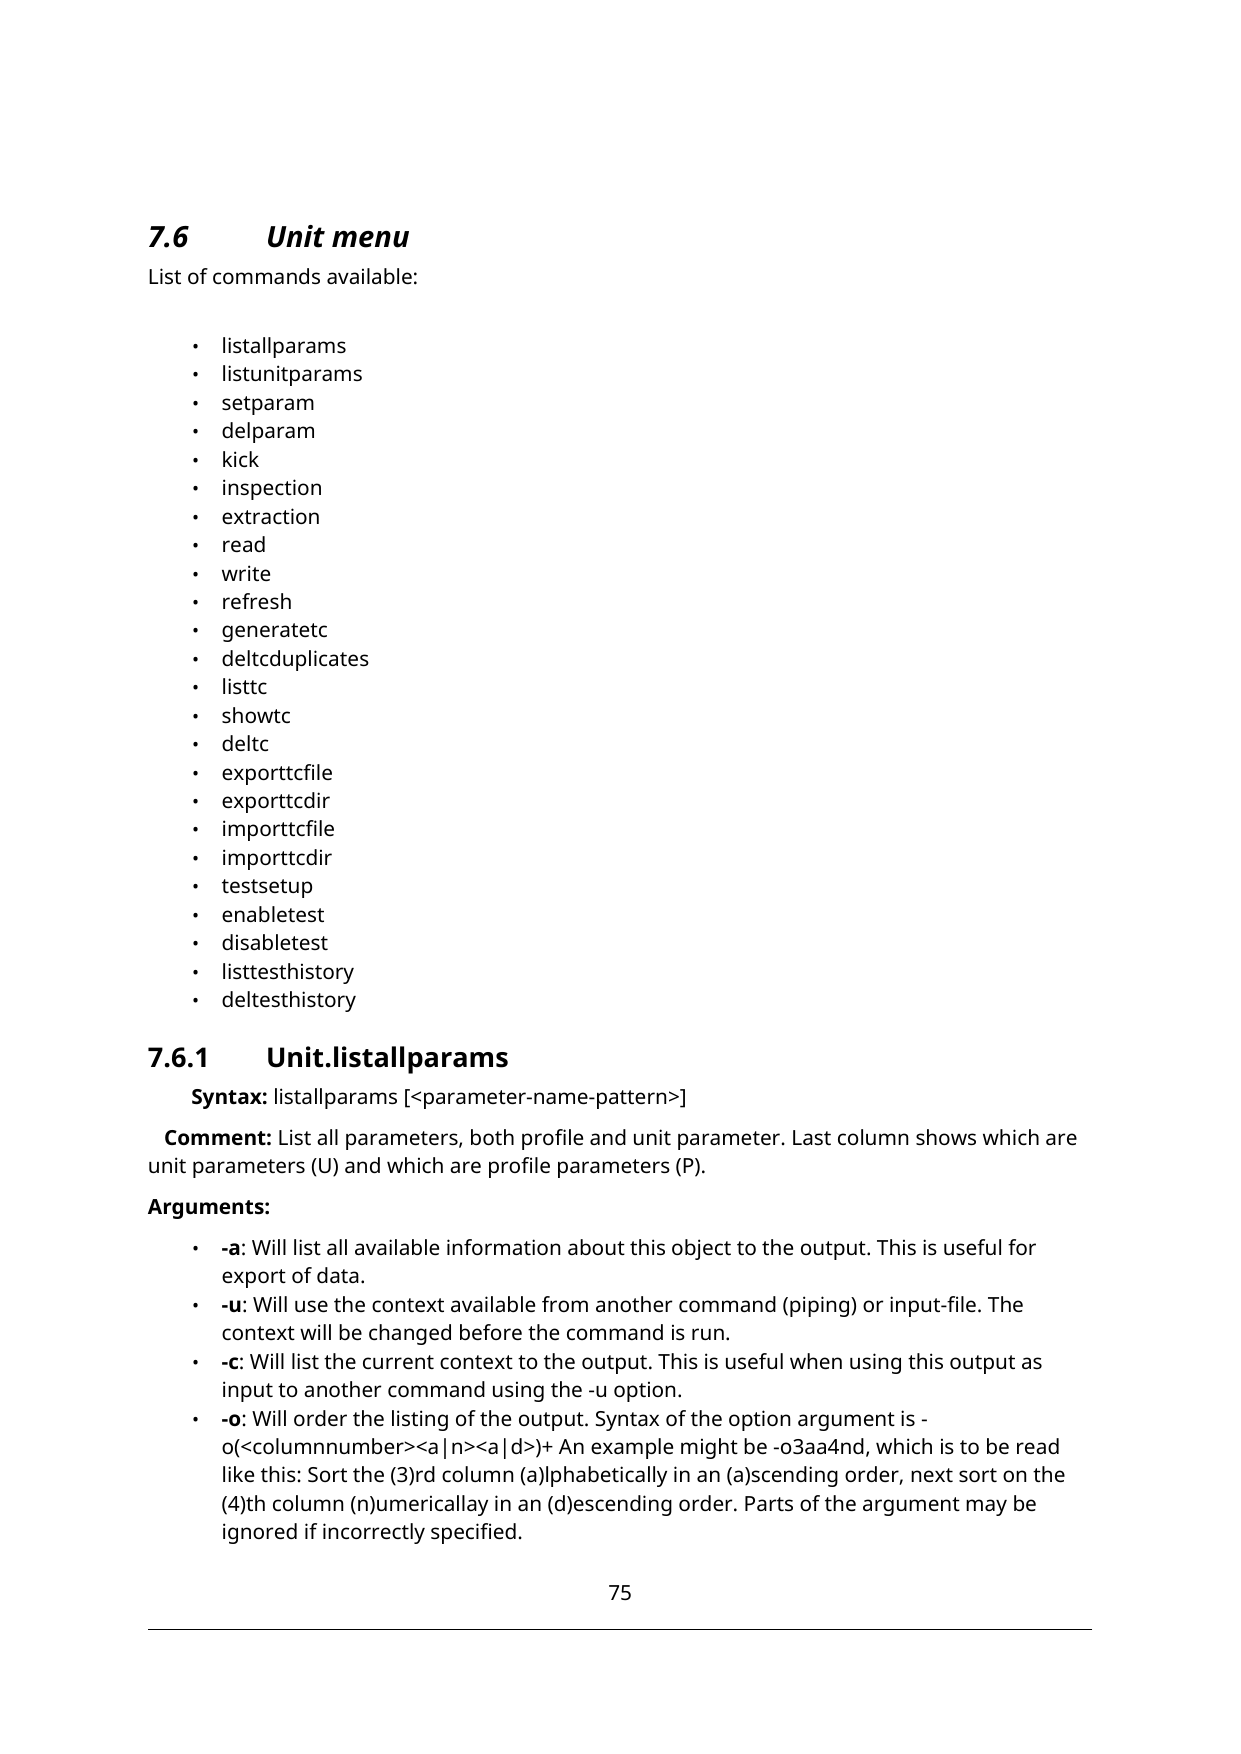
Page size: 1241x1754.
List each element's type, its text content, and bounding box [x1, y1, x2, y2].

list showtc [192, 701, 1092, 729]
list setparam [192, 388, 1092, 416]
list listallparams [192, 331, 1092, 359]
list inspection [192, 473, 1092, 502]
list listtesthistory [192, 957, 1092, 985]
list deltcduplicates [192, 644, 1092, 672]
list disabletest [192, 928, 1092, 957]
list extraction [192, 502, 1092, 530]
list listunitparams [192, 359, 1092, 388]
subtitle Unit.listallparams [148, 1039, 1092, 1076]
text List of commands available: [148, 262, 1092, 290]
list generatetc [192, 616, 1092, 644]
list refresh [192, 587, 1092, 616]
subtitle Unit menu [148, 216, 1092, 256]
text Comment: List all parameters, both profile and unit parameter. Last column shows which are unit parameters (U) and which are profile parameters (P). [148, 1123, 1092, 1179]
list testsetup [192, 871, 1092, 900]
list write [192, 559, 1092, 587]
list -a: Will list all available information about this object to the output. This is useful for export of data. [192, 1233, 1092, 1290]
list deltesthistory [192, 985, 1092, 1014]
list kick [192, 445, 1092, 473]
list -u: Will use the context available from another command (piping) or input-file. The context will be changed before the command is run. [192, 1290, 1092, 1347]
list delparam [192, 416, 1092, 445]
list deltc [192, 729, 1092, 758]
list read [192, 530, 1092, 559]
text Syntax: listallparams [<parameter-name-pattern>] [148, 1082, 1092, 1110]
list listtc [192, 672, 1092, 701]
list importtcfile [192, 814, 1092, 843]
list exporttcfile [192, 758, 1092, 786]
list -c: Will list the current context to the output. This is useful when using this output as input to another command using the -u option. [192, 1347, 1092, 1404]
list importtcdir [192, 843, 1092, 871]
list exporttcdir [192, 786, 1092, 814]
text Arguments: [148, 1192, 1092, 1221]
list -o: Will order the listing of the output. Syntax of the option argument is -o(<columnnumber><a|n><a|d>)+ An example might be -o3aa4nd, which is to be read like this: Sort the (3)rd column (a)lphabetically in an (a)scending order, next sort on the (4)th column (n)umericallay in an (d)escending order. Parts of the argument may be ignored if incorrectly specified. [192, 1404, 1092, 1546]
list enabletest [192, 900, 1092, 928]
